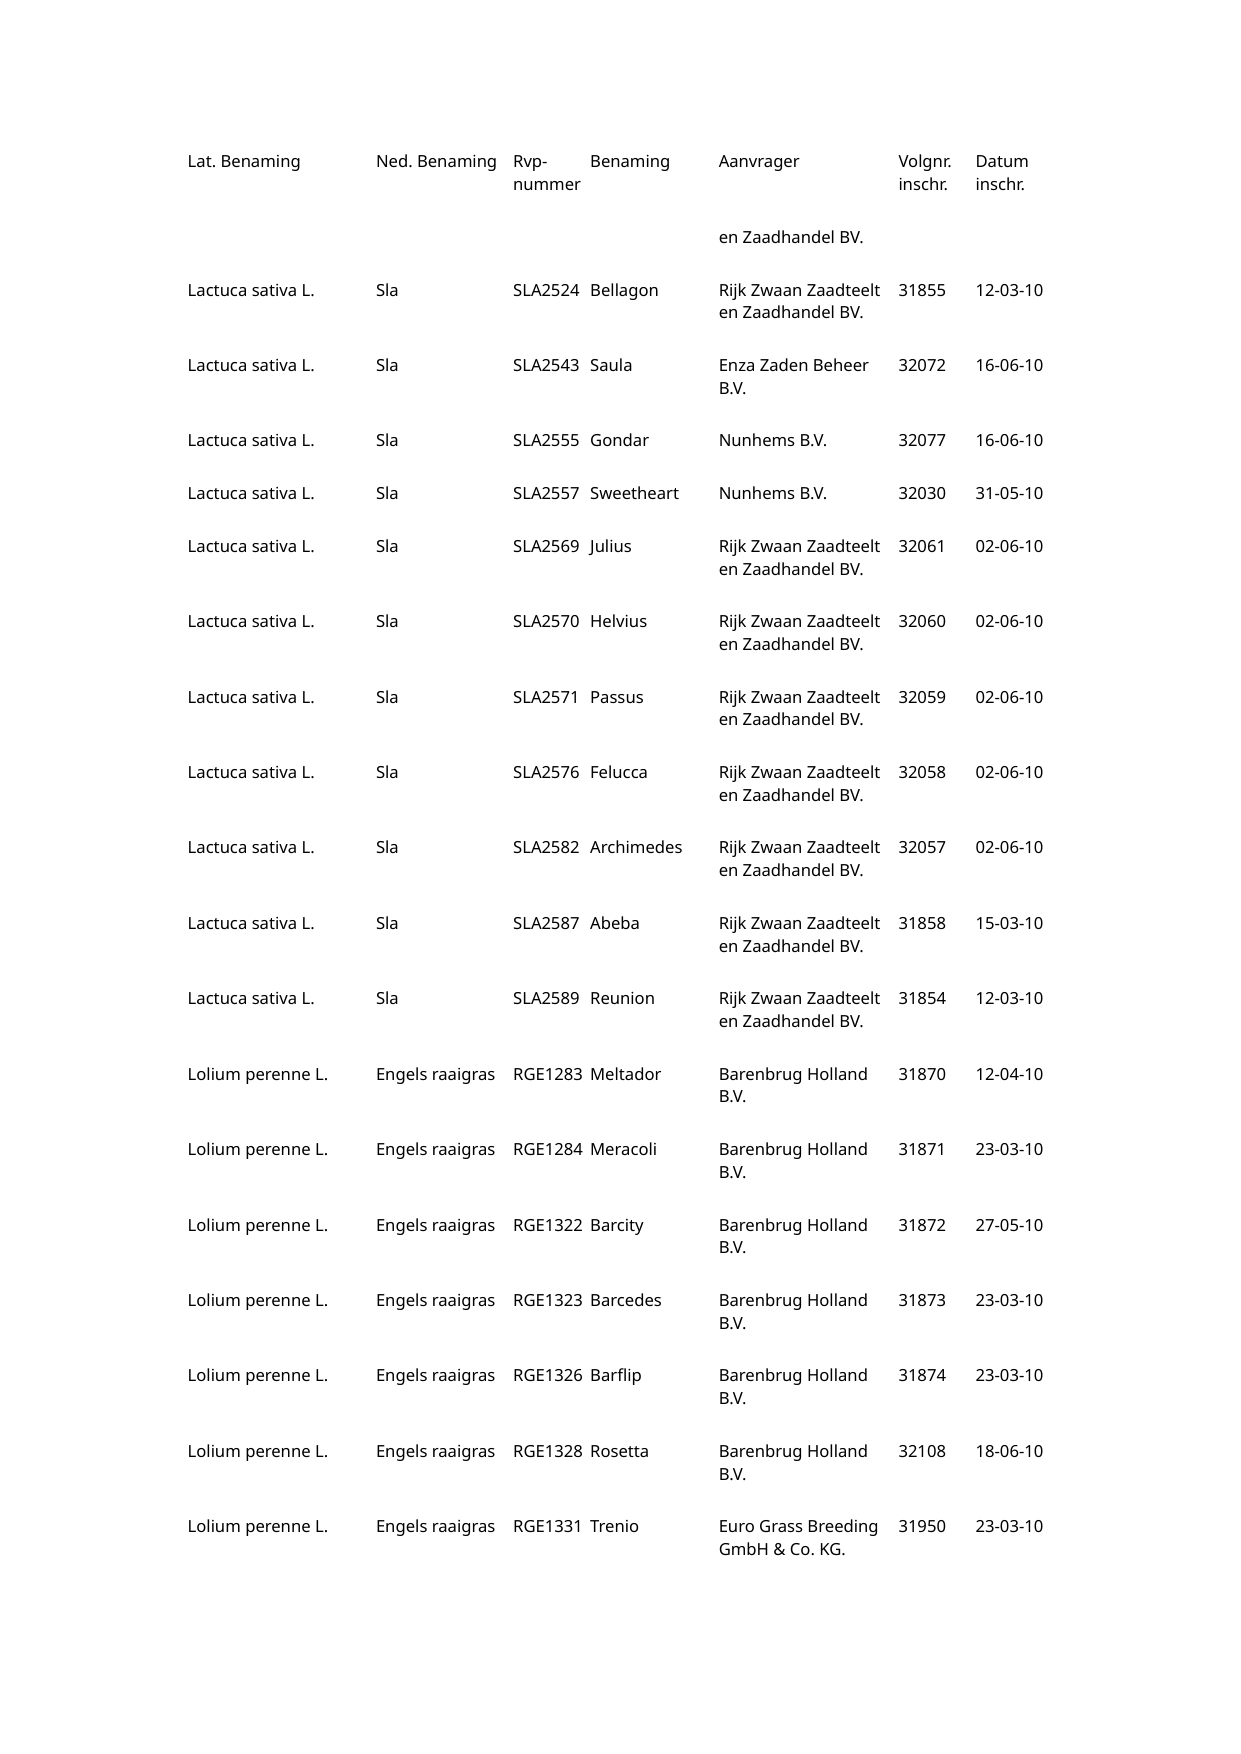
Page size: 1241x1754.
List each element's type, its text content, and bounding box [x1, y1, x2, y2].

table_cell 32077 [898, 429, 975, 482]
table_cell 12-03-10 [975, 987, 1053, 1062]
table_cell Barflip [590, 1364, 718, 1439]
table_cell 32030 [898, 482, 975, 534]
table_cell Lolium perenne L. [188, 1515, 376, 1560]
table_cell Lolium perenne L. [188, 1439, 376, 1515]
table_cell Engels raaigras [376, 1364, 513, 1439]
table_cell RGE1323 [513, 1289, 590, 1364]
table_cell Archimedes [590, 836, 718, 911]
table_cell Rijk Zwaan Zaadteelt en Zaadhandel BV. [719, 761, 898, 836]
table_header Benaming [590, 150, 718, 225]
table_cell Rijk Zwaan Zaadteelt en Zaadhandel BV. [719, 836, 898, 911]
table_cell Julius [590, 534, 718, 610]
table_cell 32059 [898, 685, 975, 761]
table_cell SLA2543 [513, 354, 590, 429]
table_cell 16-06-10 [975, 429, 1053, 482]
table_cell SLA2555 [513, 429, 590, 482]
table_cell Lactuca sativa L. [188, 278, 376, 353]
table_cell Engels raaigras [376, 1062, 513, 1138]
table_cell 31-05-10 [975, 482, 1053, 534]
table_cell Gondar [590, 429, 718, 482]
table_cell Engels raaigras [376, 1289, 513, 1364]
table_cell SLA2582 [513, 836, 590, 911]
table_cell Sweetheart [590, 482, 718, 534]
table_cell Rijk Zwaan Zaadteelt en Zaadhandel BV. [719, 534, 898, 610]
table_header Aanvrager [719, 150, 898, 225]
table_cell Lolium perenne L. [188, 1138, 376, 1213]
table_cell Lactuca sativa L. [188, 987, 376, 1062]
table_cell Sla [376, 534, 513, 610]
table_cell Barenbrug Holland B.V. [719, 1213, 898, 1288]
table_cell Lactuca sativa L. [188, 836, 376, 911]
table_cell Bellagon [590, 278, 718, 353]
table_cell en Zaadhandel BV. [719, 225, 898, 278]
table_cell Rosetta [590, 1439, 718, 1515]
table_cell Sla [376, 761, 513, 836]
table_cell RGE1284 [513, 1138, 590, 1213]
table_cell RGE1322 [513, 1213, 590, 1288]
table_cell 32058 [898, 761, 975, 836]
table_cell Barcedes [590, 1289, 718, 1364]
table_cell [188, 225, 376, 278]
table_cell Euro Grass Breeding GmbH & Co. KG. [719, 1515, 898, 1560]
table_cell Nunhems B.V. [719, 429, 898, 482]
table_cell Rijk Zwaan Zaadteelt en Zaadhandel BV. [719, 685, 898, 761]
table_cell Sla [376, 610, 513, 685]
table_cell 31871 [898, 1138, 975, 1213]
table_cell [975, 225, 1053, 278]
table_cell Lolium perenne L. [188, 1364, 376, 1439]
table_cell Meracoli [590, 1138, 718, 1213]
table_cell Lolium perenne L. [188, 1289, 376, 1364]
table_cell 32061 [898, 534, 975, 610]
table_cell 02-06-10 [975, 761, 1053, 836]
table_cell Rijk Zwaan Zaadteelt en Zaadhandel BV. [719, 911, 898, 987]
table_cell Sla [376, 685, 513, 761]
table_cell 02-06-10 [975, 610, 1053, 685]
table_cell RGE1331 [513, 1515, 590, 1560]
table_cell Barcity [590, 1213, 718, 1288]
table_cell 31855 [898, 278, 975, 353]
table_cell Rijk Zwaan Zaadteelt en Zaadhandel BV. [719, 987, 898, 1062]
table_cell Barenbrug Holland B.V. [719, 1289, 898, 1364]
table_cell 23-03-10 [975, 1138, 1053, 1213]
table_header Lat. Benaming [188, 150, 376, 225]
table_cell Sla [376, 278, 513, 353]
table_cell Enza Zaden Beheer B.V. [719, 354, 898, 429]
table_cell Lactuca sativa L. [188, 534, 376, 610]
table_cell Lactuca sativa L. [188, 610, 376, 685]
table_cell RGE1328 [513, 1439, 590, 1515]
table_cell Engels raaigras [376, 1138, 513, 1213]
table_cell 02-06-10 [975, 534, 1053, 610]
table_cell Sla [376, 482, 513, 534]
table_cell Lactuca sativa L. [188, 354, 376, 429]
table_cell [376, 225, 513, 278]
table_cell 31874 [898, 1364, 975, 1439]
table_cell 23-03-10 [975, 1515, 1053, 1560]
table_cell 31858 [898, 911, 975, 987]
table_cell Lactuca sativa L. [188, 761, 376, 836]
table_cell Passus [590, 685, 718, 761]
table_cell Sla [376, 836, 513, 911]
table_cell Lactuca sativa L. [188, 911, 376, 987]
table_cell 16-06-10 [975, 354, 1053, 429]
table_cell 02-06-10 [975, 836, 1053, 911]
table_cell Trenio [590, 1515, 718, 1560]
table_cell Lolium perenne L. [188, 1062, 376, 1138]
table_cell 12-03-10 [975, 278, 1053, 353]
table_cell Sla [376, 911, 513, 987]
table_cell Barenbrug Holland B.V. [719, 1062, 898, 1138]
table_cell SLA2557 [513, 482, 590, 534]
table_cell Engels raaigras [376, 1515, 513, 1560]
table_cell Engels raaigras [376, 1213, 513, 1288]
table_cell SLA2569 [513, 534, 590, 610]
table_cell 32057 [898, 836, 975, 911]
table_cell Barenbrug Holland B.V. [719, 1364, 898, 1439]
table_cell Lactuca sativa L. [188, 482, 376, 534]
table_cell 02-06-10 [975, 685, 1053, 761]
table_cell 32060 [898, 610, 975, 685]
table_cell 31854 [898, 987, 975, 1062]
table_cell Nunhems B.V. [719, 482, 898, 534]
table_cell SLA2570 [513, 610, 590, 685]
table_cell Lolium perenne L. [188, 1213, 376, 1288]
table_cell SLA2524 [513, 278, 590, 353]
table_cell Reunion [590, 987, 718, 1062]
table_cell SLA2576 [513, 761, 590, 836]
table_cell Felucca [590, 761, 718, 836]
table_header Rvp- nummer [513, 150, 590, 225]
table_cell Lactuca sativa L. [188, 429, 376, 482]
table_cell Saula [590, 354, 718, 429]
table_cell Barenbrug Holland B.V. [719, 1439, 898, 1515]
table_cell 32072 [898, 354, 975, 429]
table_cell Meltador [590, 1062, 718, 1138]
table_cell 12-04-10 [975, 1062, 1053, 1138]
table_cell [898, 225, 975, 278]
table_header Datum inschr. [975, 150, 1053, 225]
table_cell SLA2589 [513, 987, 590, 1062]
table_cell Helvius [590, 610, 718, 685]
table_cell 32108 [898, 1439, 975, 1515]
table_cell Rijk Zwaan Zaadteelt en Zaadhandel BV. [719, 610, 898, 685]
table_cell SLA2587 [513, 911, 590, 987]
table_cell Engels raaigras [376, 1439, 513, 1515]
table_cell 27-05-10 [975, 1213, 1053, 1288]
table_cell 23-03-10 [975, 1364, 1053, 1439]
table_cell 18-06-10 [975, 1439, 1053, 1515]
table_header Ned. Benaming [376, 150, 513, 225]
table_cell Barenbrug Holland B.V. [719, 1138, 898, 1213]
table_cell 23-03-10 [975, 1289, 1053, 1364]
table_cell [590, 225, 718, 278]
table_cell Sla [376, 429, 513, 482]
table_cell Sla [376, 987, 513, 1062]
table_cell Rijk Zwaan Zaadteelt en Zaadhandel BV. [719, 278, 898, 353]
table_header Volgnr. inschr. [898, 150, 975, 225]
table_cell Abeba [590, 911, 718, 987]
table_cell Sla [376, 354, 513, 429]
table_cell 15-03-10 [975, 911, 1053, 987]
table_cell 31873 [898, 1289, 975, 1364]
table_cell 31872 [898, 1213, 975, 1288]
table_cell Lactuca sativa L. [188, 685, 376, 761]
table_cell SLA2571 [513, 685, 590, 761]
table_cell 31870 [898, 1062, 975, 1138]
table_cell RGE1283 [513, 1062, 590, 1138]
table_cell RGE1326 [513, 1364, 590, 1439]
table_cell 31950 [898, 1515, 975, 1560]
table_cell [513, 225, 590, 278]
